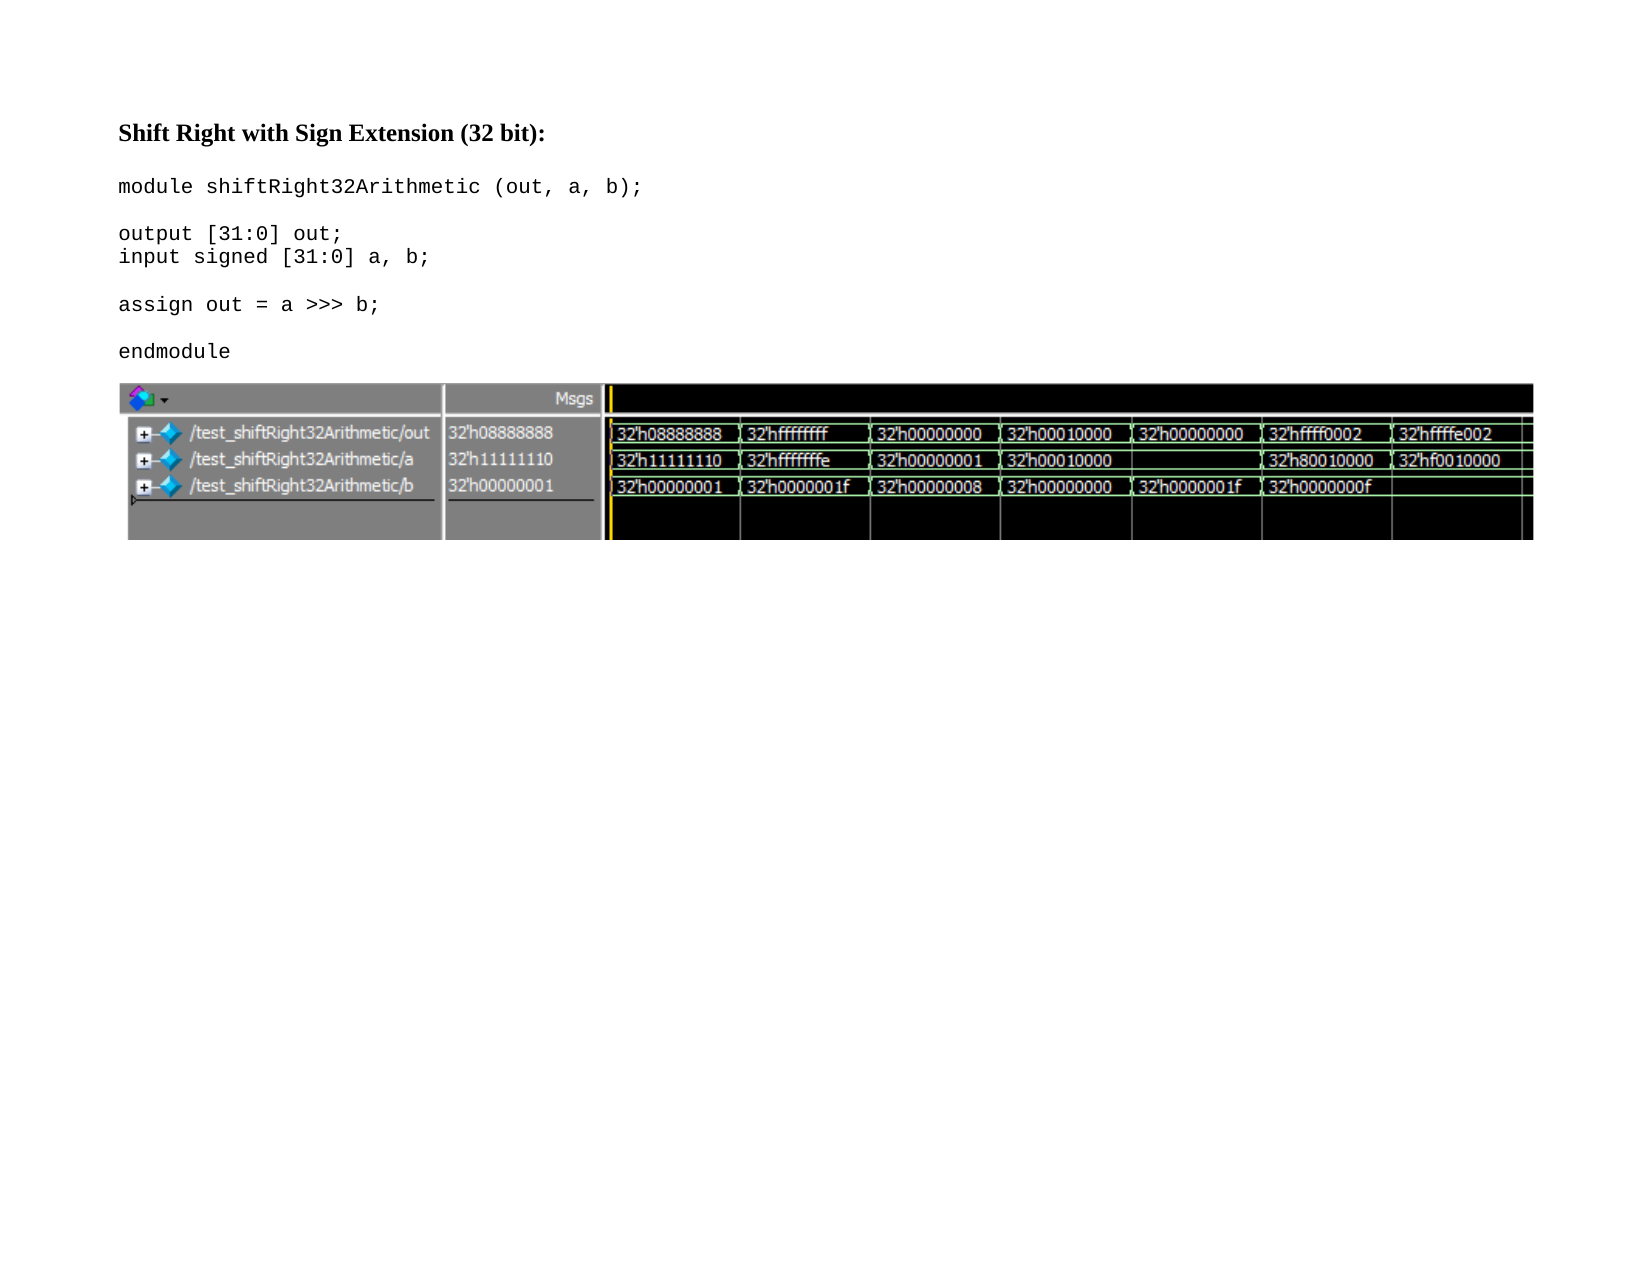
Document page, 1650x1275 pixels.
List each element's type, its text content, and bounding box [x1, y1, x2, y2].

text output [31:0] out; [118, 223, 1532, 247]
text endmodule [118, 341, 1532, 365]
picture [119, 383, 1534, 540]
text input signed [31:0] a, b; [118, 247, 1532, 270]
text assign out = a >>> b; [118, 294, 1532, 317]
text module shiftRight32Arithmetic (out, a, b); [118, 176, 1532, 199]
text Shift Right with Sign Extension (32 bit): [118, 118, 1532, 147]
